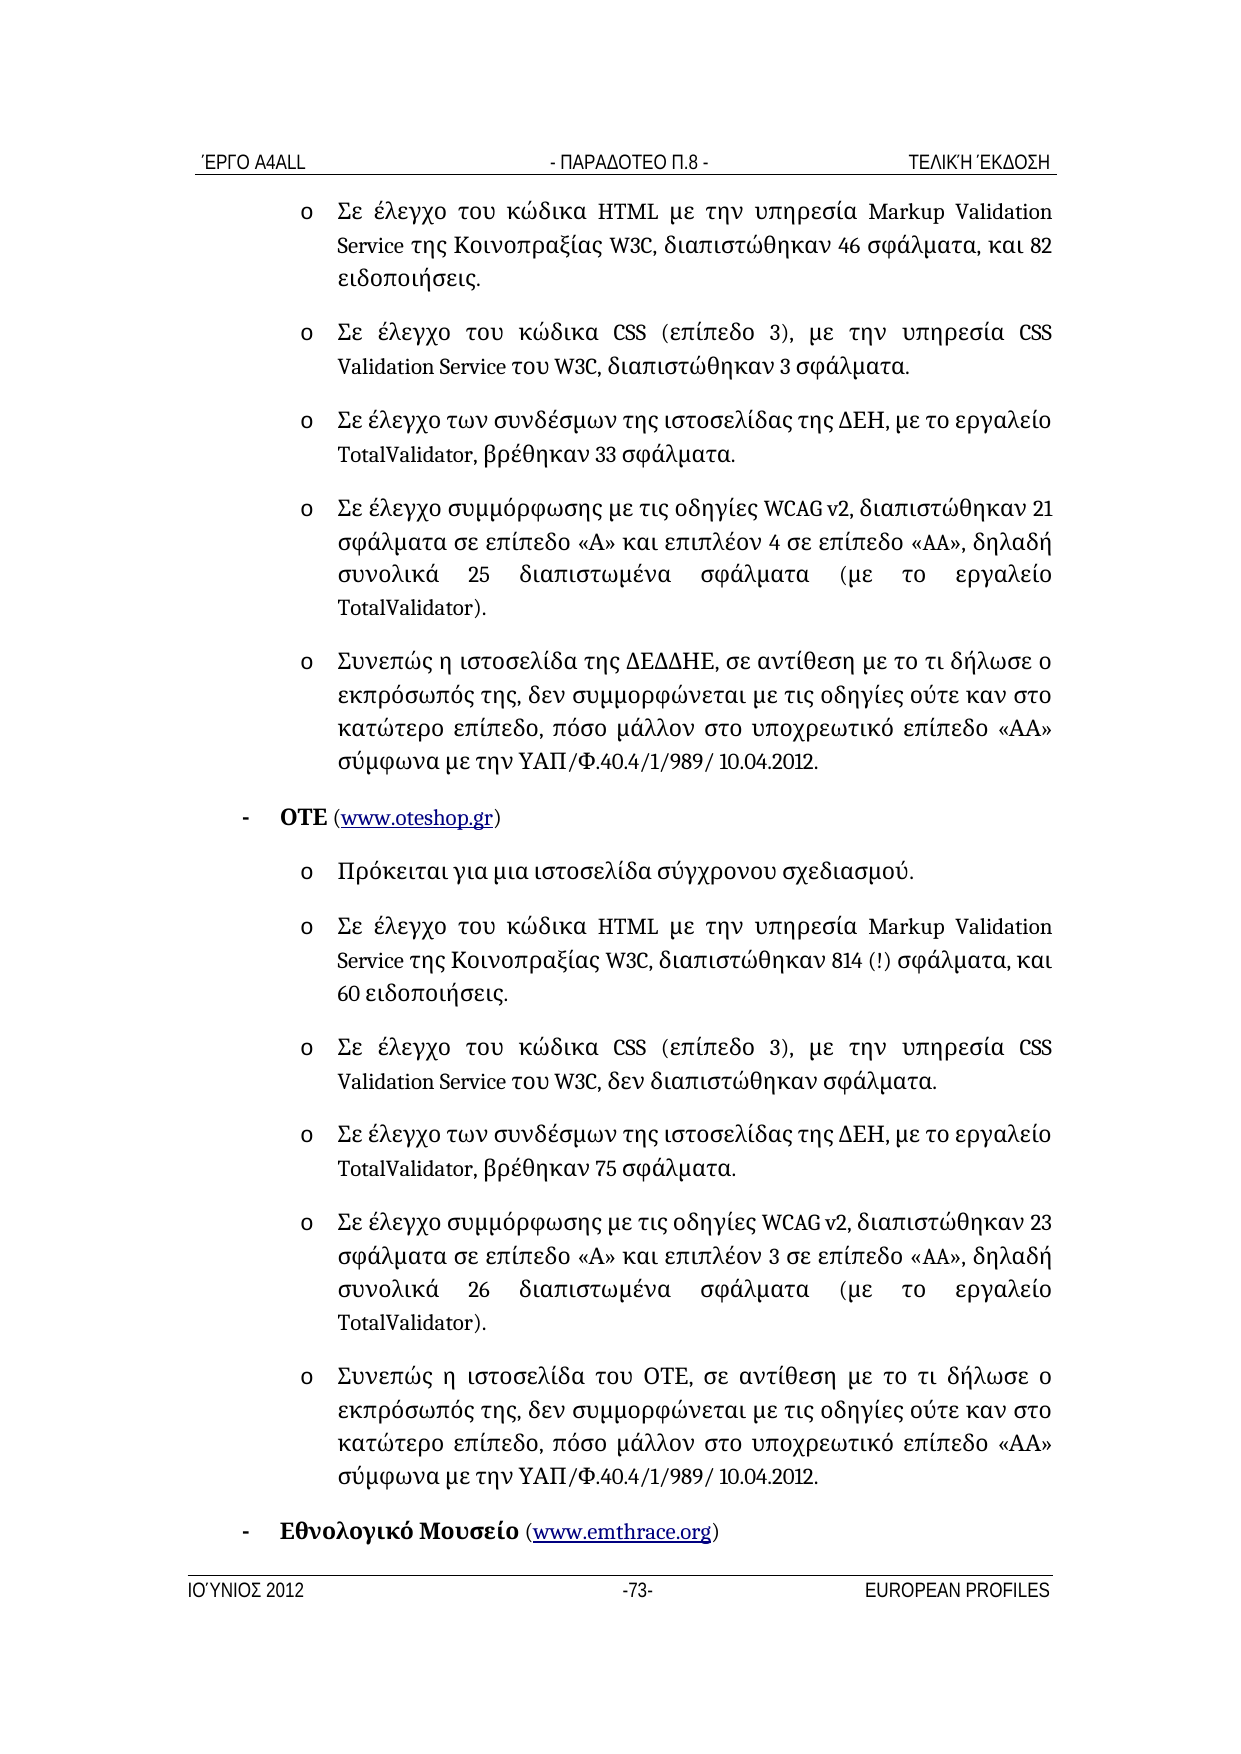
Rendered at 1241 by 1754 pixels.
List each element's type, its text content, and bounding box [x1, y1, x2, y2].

list Σε έλεγχο συμμόρφωσης με τις οδηγίες WCAG v2, διαπιστώθηκαν 23 σφάλματα σε επίπεδο «Α» και επιπλέον 3 σε επίπεδο «AA», δηλαδή συνολικά 26 διαπιστωμένα σφάλματα (με το εργαλείο TotalValidator). [300, 1210, 1053, 1336]
list Σε έλεγχο του κώδικα HTML με την υπηρεσία Markup Validation Service της Κοινοπραξίας W3C, διαπιστώθηκαν 814 (!) σφάλματα, και 60 ειδοποιήσεις. [300, 914, 1053, 1007]
list Συνεπώς η ιστοσελίδα της ΔΕΔΔΗΕ, σε αντίθεση με το τι δήλωσε ο εκπρόσωπός της, δεν συμμορφώνεται με τις οδηγίες ούτε καν στο κατώτερο επίπεδο, πόσο μάλλον στο υποχρεωτικό επίπεδο «ΑΑ» σύμφωνα με την ΥΑΠ/Φ.40.4/1/989/ 10.04.2012. [300, 649, 1053, 775]
list Πρόκειται για μια ιστοσελίδα σύγχρονου σχεδιασμού. [300, 858, 1053, 886]
list Εθνολογικό Μουσείο (www.emthrace.org) [242, 1517, 1053, 1545]
list Σε έλεγχο των συνδέσμων της ιστοσελίδας της ΔΕΗ, με το εργαλείο TotalValidator, βρέθηκαν 75 σφάλματα. [300, 1122, 1053, 1183]
list Σε έλεγχο του κώδικα CSS (επίπεδο 3), με την υπηρεσία CSS Validation Service του W3C, δεν διαπιστώθηκαν σφάλματα. [300, 1034, 1053, 1095]
list ΟΤΕ (www.oteshop.gr) [242, 803, 1053, 831]
list Σε έλεγχο συμμόρφωσης με τις οδηγίες WCAG v2, διαπιστώθηκαν 21 σφάλματα σε επίπεδο «Α» και επιπλέον 4 σε επίπεδο «AA», δηλαδή συνολικά 25 διαπιστωμένα σφάλματα (με το εργαλείο TotalValidator). [300, 495, 1053, 622]
list Σε έλεγχο του κώδικα CSS (επίπεδο 3), με την υπηρεσία CSS Validation Service του W3C, διαπιστώθηκαν 3 σφάλματα. [300, 320, 1053, 380]
list Σε έλεγχο του κώδικα HTML με την υπηρεσία Markup Validation Service της Κοινοπραξίας W3C, διαπιστώθηκαν 46 σφάλματα, και 82 ειδοποιήσεις. [300, 199, 1053, 292]
list Συνεπώς η ιστοσελίδα του ΟΤΕ, σε αντίθεση με το τι δήλωσε ο εκπρόσωπός της, δεν συμμορφώνεται με τις οδηγίες ούτε καν στο κατώτερο επίπεδο, πόσο μάλλον στο υποχρεωτικό επίπεδο «ΑΑ» σύμφωνα με την ΥΑΠ/Φ.40.4/1/989/ 10.04.2012. [300, 1364, 1053, 1490]
list Σε έλεγχο των συνδέσμων της ιστοσελίδας της ΔΕΗ, με το εργαλείο TotalValidator, βρέθηκαν 33 σφάλματα. [300, 407, 1053, 468]
